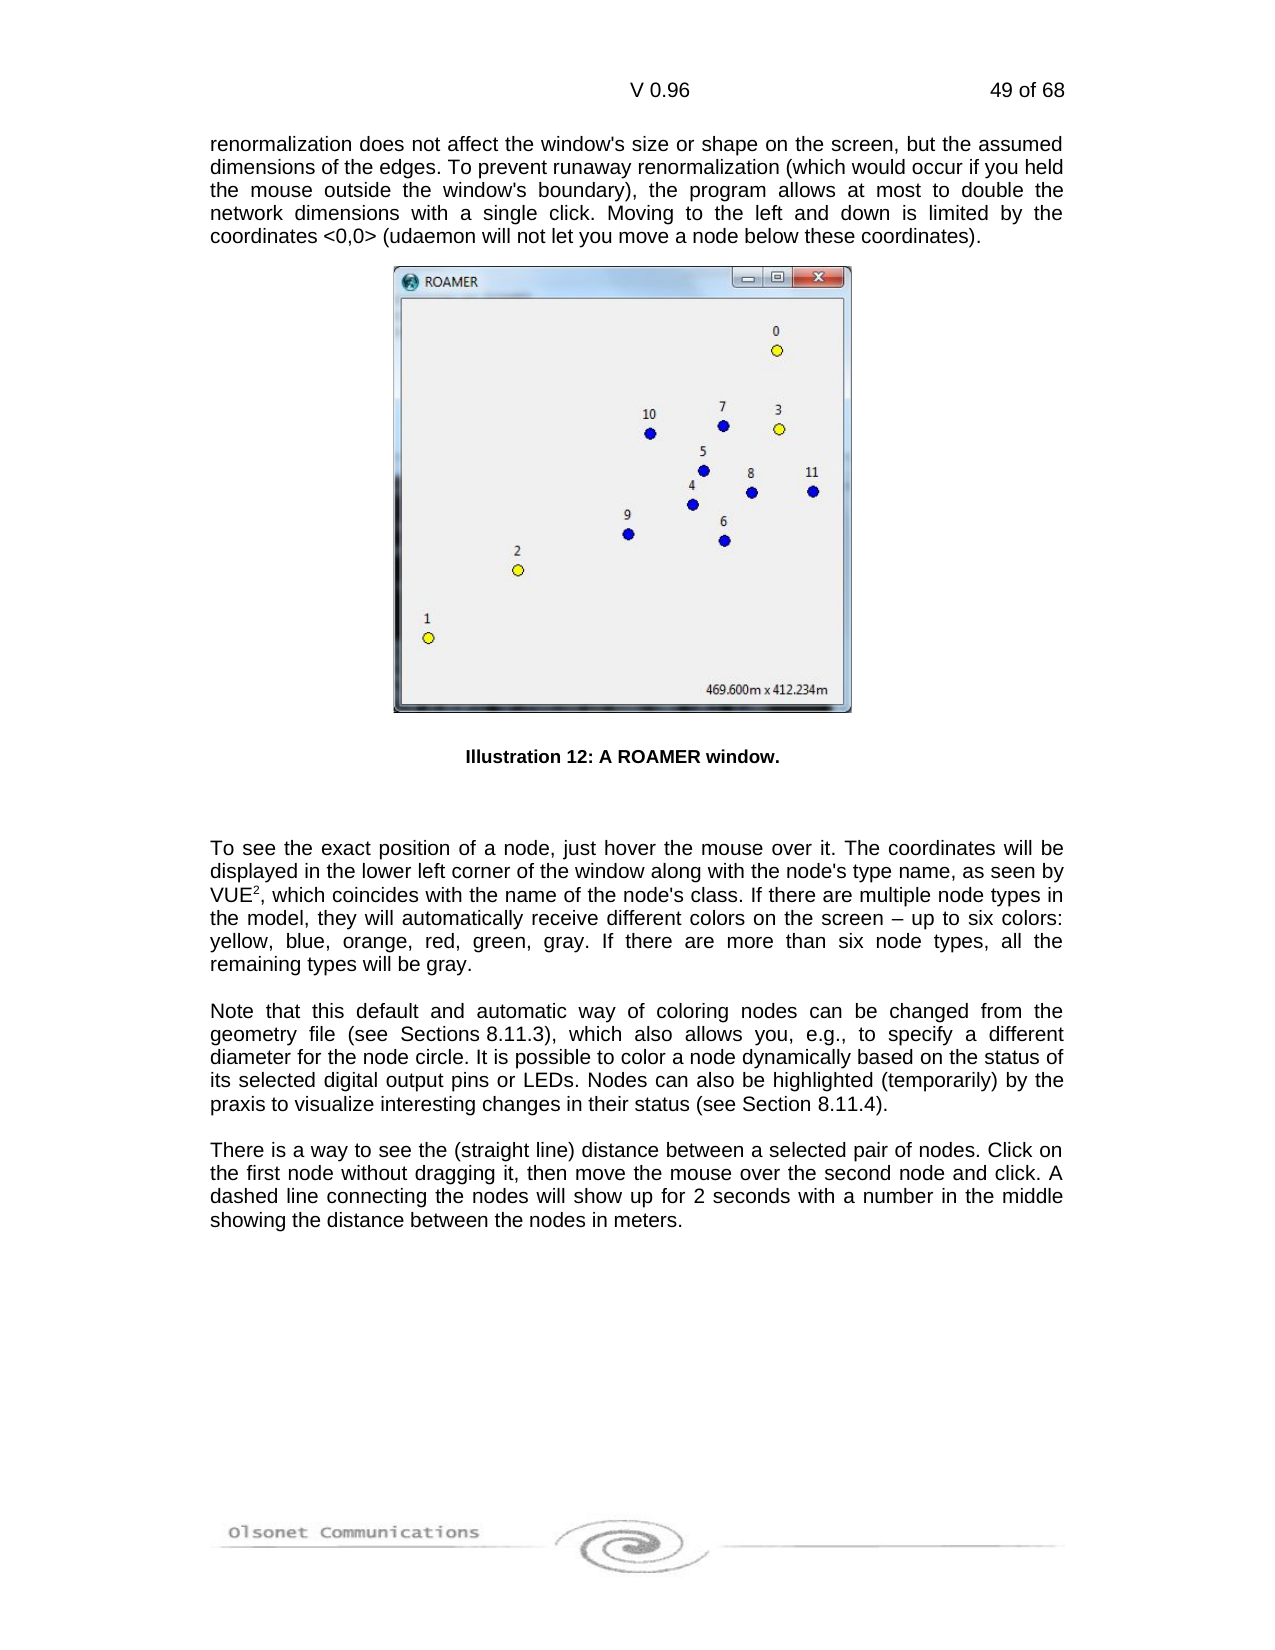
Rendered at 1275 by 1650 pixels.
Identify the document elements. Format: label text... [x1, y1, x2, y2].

text Note that this default and automatic way of coloring nodes can be changed from the geometry file (see Sections 8.11.3), which also allows you, e.g., to specify a different diameter for the node circle. It is possible to color a node dynamically based on the status of its selected digital output pins or LEDs. Nodes can also be highlighted (temporarily) by the praxis to visualize interesting changes in their status (see Section 8.11.4). [210, 999, 1065, 1115]
text To see the exact position of a node, just hover the mouse over it. The coordinates will be displayed in the lower left corner of the window along with the node's type name, as seen by VUE2, which coincides with the name of the node's class. If there are multiple node types in the model, they will automatically receive different colors on the screen – up to six colors: yellow, blue, orange, red, green, gray. If there are more than six node types, all the remaining types will be gray. [210, 837, 1065, 976]
text There is a way to see the (straight line) distance between a selected pair of nodes. Click on the first node without dragging it, then move the mouse over the second node and click. A dashed line connecting the nodes will show up for 2 seconds with a number in the middle showing the distance between the nodes in meters. [210, 1139, 1065, 1232]
picture [393, 266, 852, 713]
text Illustration 12: A ROAMER window. [393, 746, 852, 767]
picture [210, 1504, 1065, 1596]
text renormalization does not affect the window's size or shape on the screen, but the assumed dimensions of the edges. To prevent runaway renormalization (which would occur if you held the mouse outside the window's boundary), the program allows at most to double the network dimensions with a single click. Moving to the left and down is limited by the coordinates <0,0> (udaemon will not let you move a node below these coordinates). [210, 132, 1065, 248]
